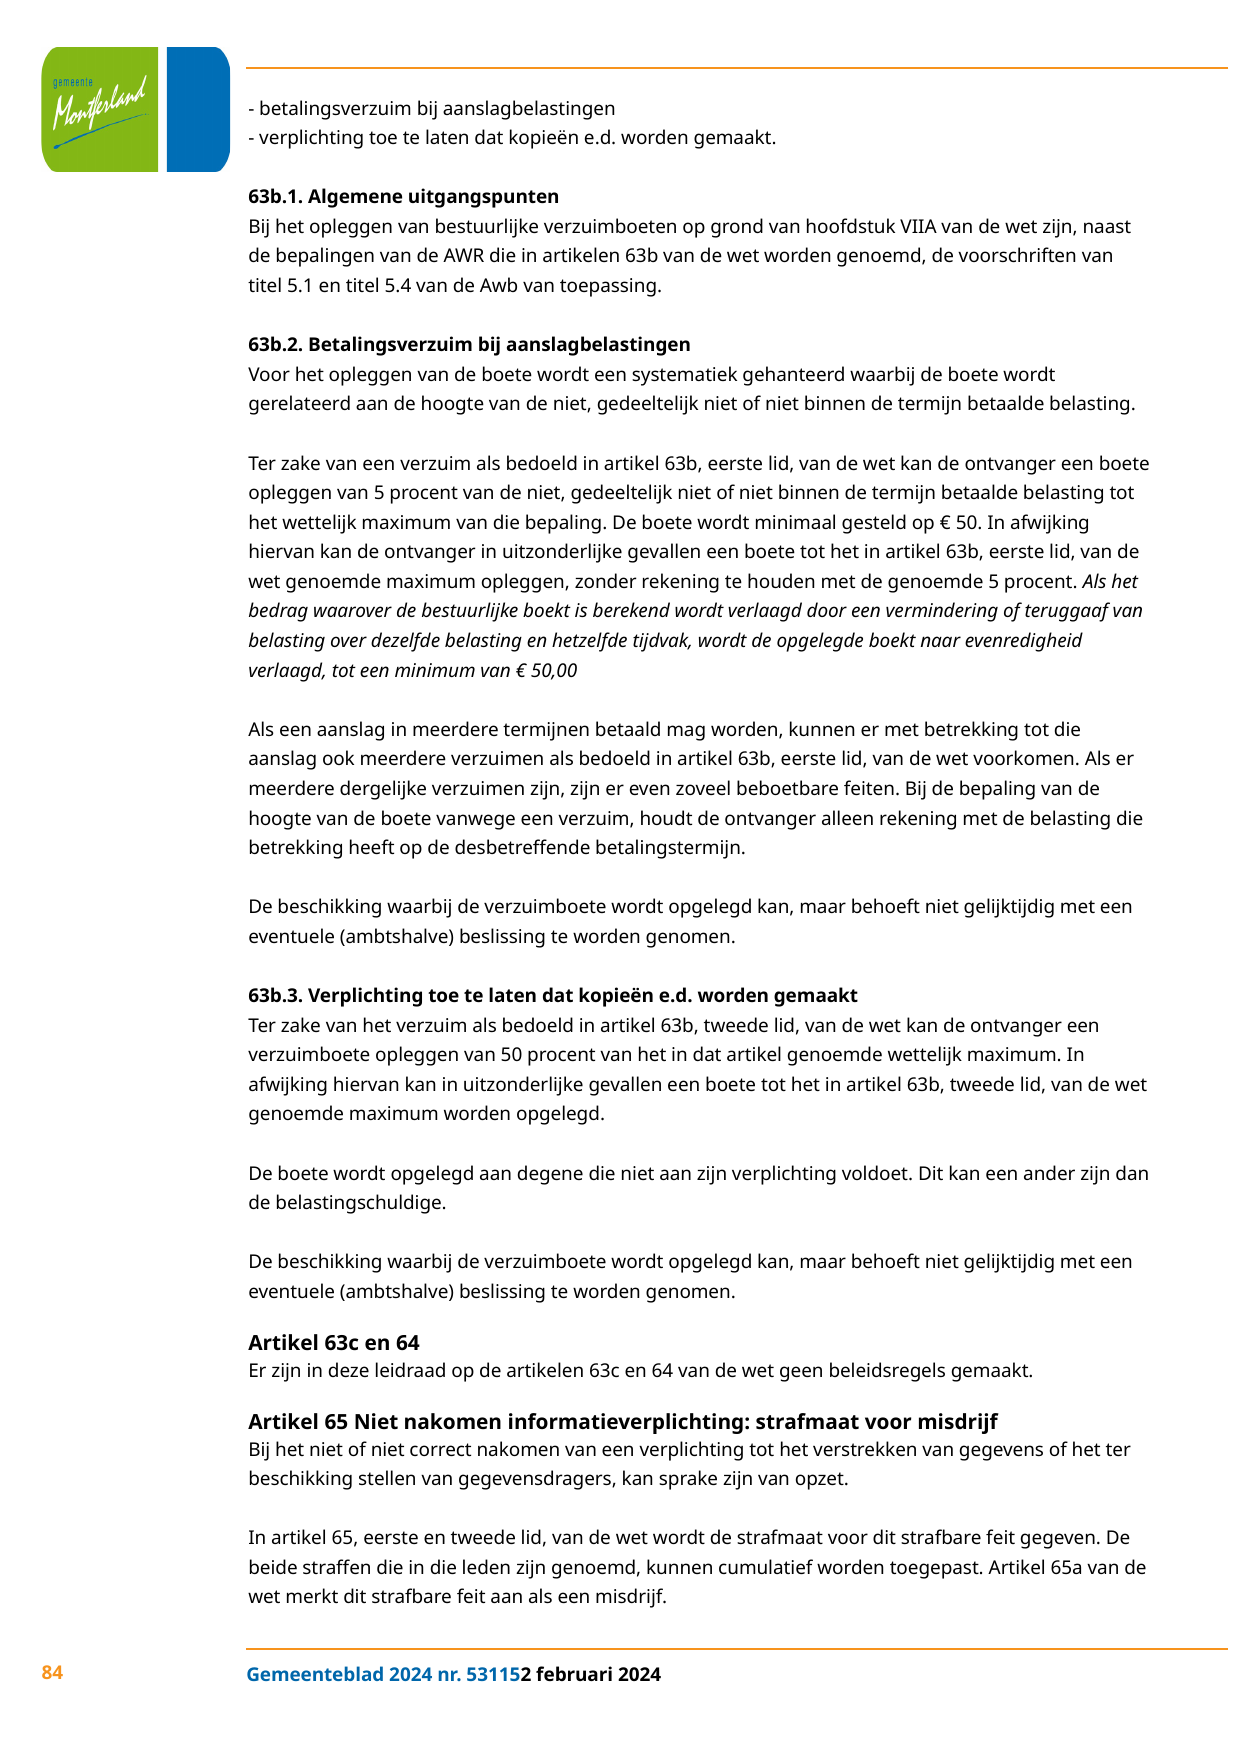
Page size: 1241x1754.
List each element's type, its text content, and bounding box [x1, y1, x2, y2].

text 63b.1. Algemene uitgangspunten [248, 183, 1152, 209]
text - betalingsverzuim bij aanslagbelastingen [248, 95, 1152, 121]
text Bij het opleggen van bestuurlijke verzuimboeten op grond van hoofdstuk VIIA van de wet zijn, naast de bepalingen van de AWR die in artikelen 63b van de wet worden genoemd, de voorschriften van titel 5.1 en titel 5.4 van de Awb van toepassing. [248, 213, 1152, 298]
picture [41, 47, 231, 172]
text Artikel 63c en 64 [248, 1328, 1152, 1357]
text Voor het opleggen van de boete wordt een systematiek gehanteerd waarbij de boete wordt gerelateerd aan de hoogte van de niet, gedeeltelijk niet of niet binnen de termijn betaalde belasting. [248, 361, 1152, 416]
text - verplichting toe te laten dat kopieën e.d. worden gemaakt. [248, 124, 1152, 150]
text De beschikking waarbij de verzuimboete wordt opgelegd kan, maar behoeft niet gelijktijdig met een eventuele (ambtshalve) beslissing te worden genomen. [248, 1248, 1152, 1304]
text 63b.3. Verplichting toe te laten dat kopieën e.d. worden gemaakt [248, 982, 1152, 1008]
text Als een aanslag in meerdere termijnen betaald mag worden, kunnen er met betrekking tot die aanslag ook meerdere verzuimen als bedoeld in artikel 63b, eerste lid, van de wet voorkomen. Als er meerdere dergelijke verzuimen zijn, zijn er even zoveel beboetbare feiten. Bij de bepaling van de hoogte van de boete vanwege een verzuim, houdt de ontvanger alleen rekening met de belasting die betrekking heeft op de desbetreffende betalingstermijn. [248, 716, 1152, 860]
text Artikel 65 Niet nakomen informatieverplichting: strafmaat voor misdrijf [248, 1407, 1152, 1436]
text 63b.2. Betalingsverzuim bij aanslagbelastingen [248, 331, 1152, 357]
text Ter zake van een verzuim als bedoeld in artikel 63b, eerste lid, van de wet kan de ontvanger een boete opleggen van 5 procent van de niet, gedeeltelijk niet of niet binnen de termijn betaalde belasting tot het wettelijk maximum van die bepaling. De boete wordt minimaal gesteld op € 50. In afwijking hiervan kan de ontvanger in uitzonderlijke gevallen een boete tot het in artikel 63b, eerste lid, van de wet genoemde maximum opleggen, zonder rekening te houden met de genoemde 5 procent. Als het bedrag waarover de bestuurlijke boekt is berekend wordt verlaagd door een vermindering of teruggaaf van belasting over dezelfde belasting en hetzelfde tijdvak, wordt de opgelegde boekt naar evenredigheid verlaagd, tot een minimum van € 50,00 [248, 450, 1152, 683]
text De boete wordt opgelegd aan degene die niet aan zijn verplichting voldoet. Dit kan een ander zijn dan de belastingschuldige. [248, 1160, 1152, 1215]
text De beschikking waarbij de verzuimboete wordt opgelegd kan, maar behoeft niet gelijktijdig met een eventuele (ambtshalve) beslissing te worden genomen. [248, 893, 1152, 949]
text In artikel 65, eerste en tweede lid, van de wet wordt de strafmaat voor dit strafbare feit gegeven. De beide straffen die in die leden zijn genoemd, kunnen cumulatief worden toegepast. Artikel 65a van de wet merkt dit strafbare feit aan als een misdrijf. [248, 1524, 1152, 1609]
text Er zijn in deze leidraad op de artikelen 63c en 64 van de wet geen beleidsregels gemaakt. [248, 1357, 1152, 1383]
text Ter zake van het verzuim als bedoeld in artikel 63b, tweede lid, van de wet kan de ontvanger een verzuimboete opleggen van 50 procent van het in dat artikel genoemde wettelijk maximum. In afwijking hiervan kan in uitzonderlijke gevallen een boete tot het in artikel 63b, tweede lid, van de wet genoemde maximum worden opgelegd. [248, 1012, 1152, 1126]
text Bij het niet of niet correct nakomen van een verplichting tot het verstrekken van gegevens of het ter beschikking stellen van gegevensdragers, kan sprake zijn van opzet. [248, 1436, 1152, 1491]
